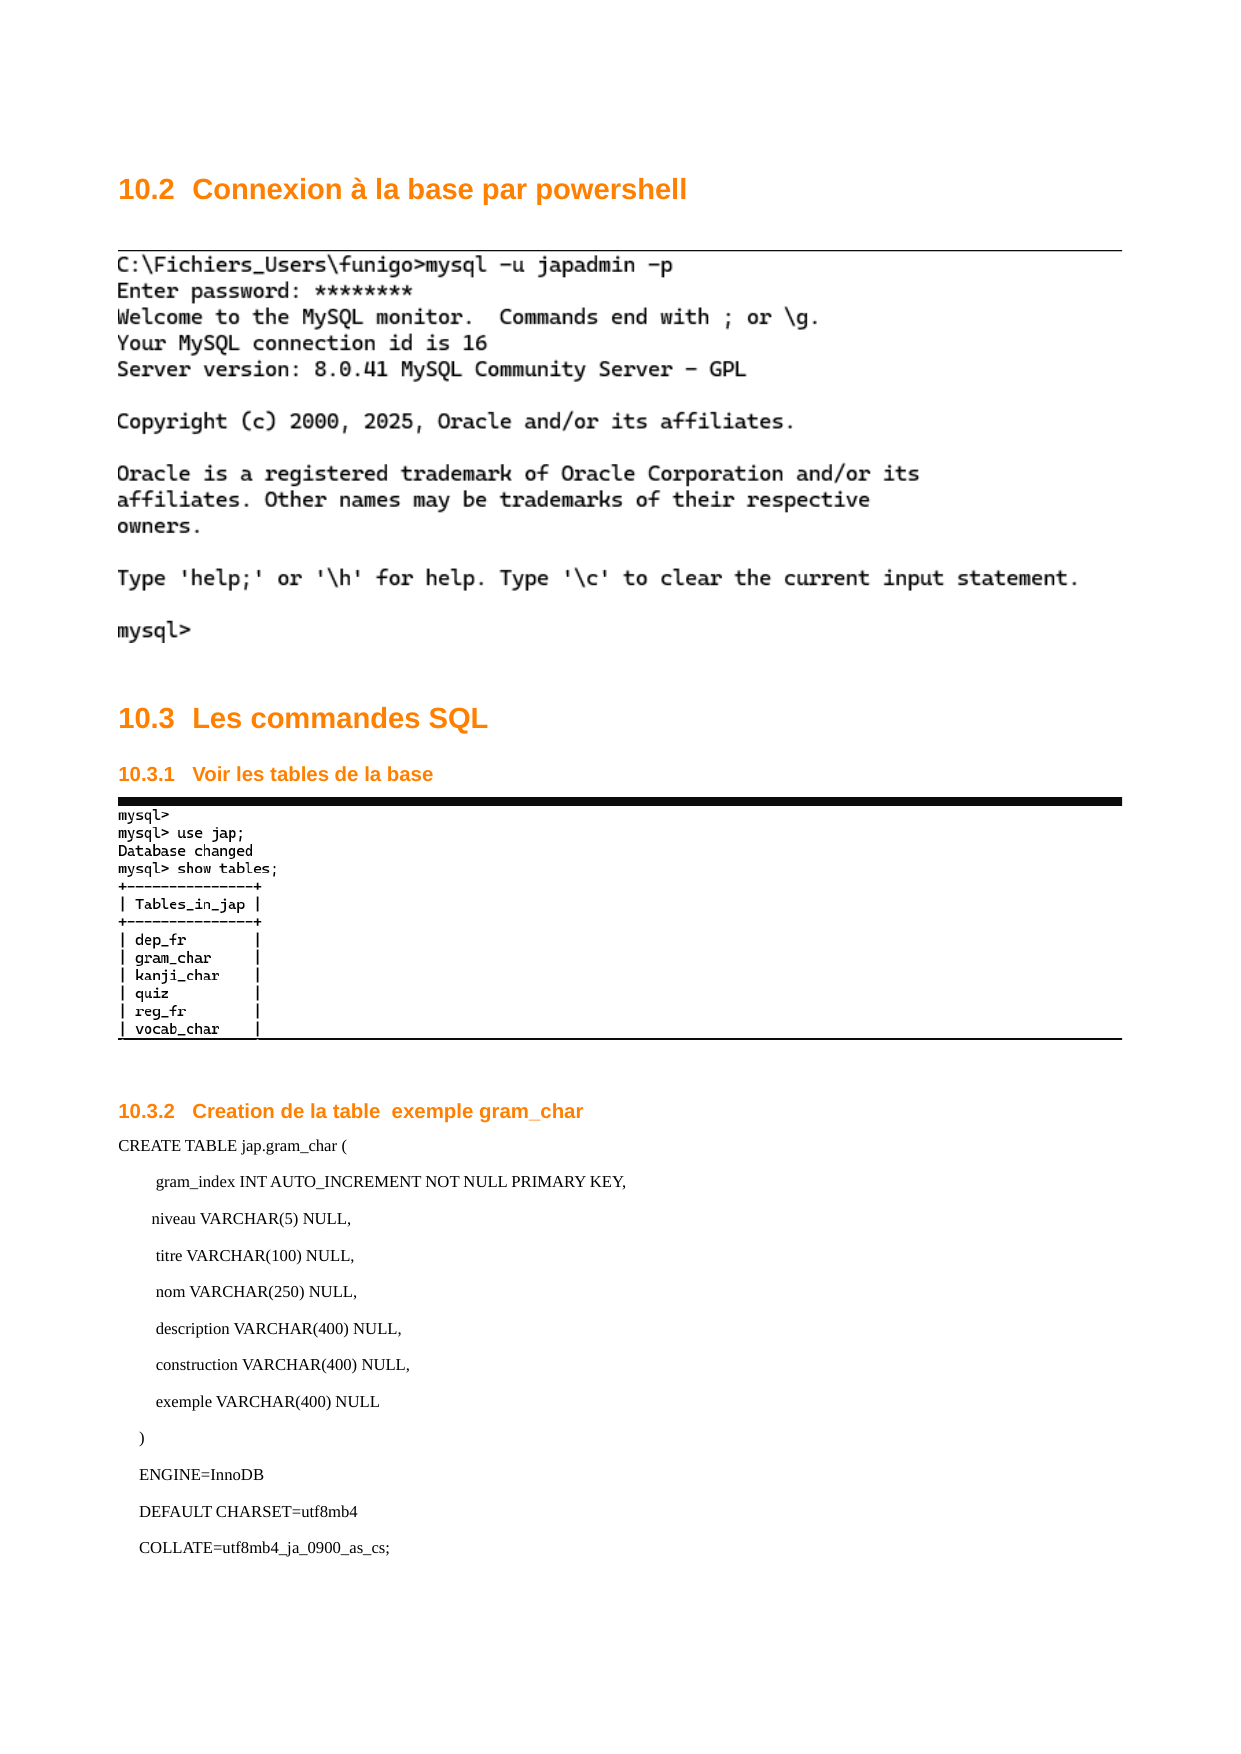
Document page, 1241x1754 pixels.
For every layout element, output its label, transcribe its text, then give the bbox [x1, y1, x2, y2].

text ENGINE=InnoDB [118, 1465, 1122, 1484]
subtitle Voir les tables de la base [118, 762, 1122, 785]
text titre VARCHAR(100) NULL, [118, 1245, 1122, 1264]
subtitle Les commandes SQL [118, 701, 1122, 735]
text ) [118, 1428, 1122, 1447]
text gram_index INT AUTO_INCREMENT NOT NULL PRIMARY KEY, [118, 1172, 1122, 1191]
subtitle Creation de la table exemple gram_char [118, 1100, 1122, 1123]
text niveau VARCHAR(5) NULL, [118, 1209, 1122, 1228]
picture [118, 797, 1123, 1040]
text DEFAULT CHARSET=utf8mb4 [118, 1501, 1122, 1521]
text COLLATE=utf8mb4_ja_0900_as_cs; [118, 1538, 1122, 1557]
picture [118, 250, 1123, 643]
text construction VARCHAR(400) NULL, [118, 1355, 1122, 1374]
text nom VARCHAR(250) NULL, [118, 1282, 1122, 1301]
text CREATE TABLE jap.gram_char ( [118, 1136, 1122, 1155]
text description VARCHAR(400) NULL, [118, 1318, 1122, 1338]
text exemple VARCHAR(400) NULL [118, 1392, 1122, 1411]
subtitle Connexion à la base par powershell [118, 172, 1122, 205]
